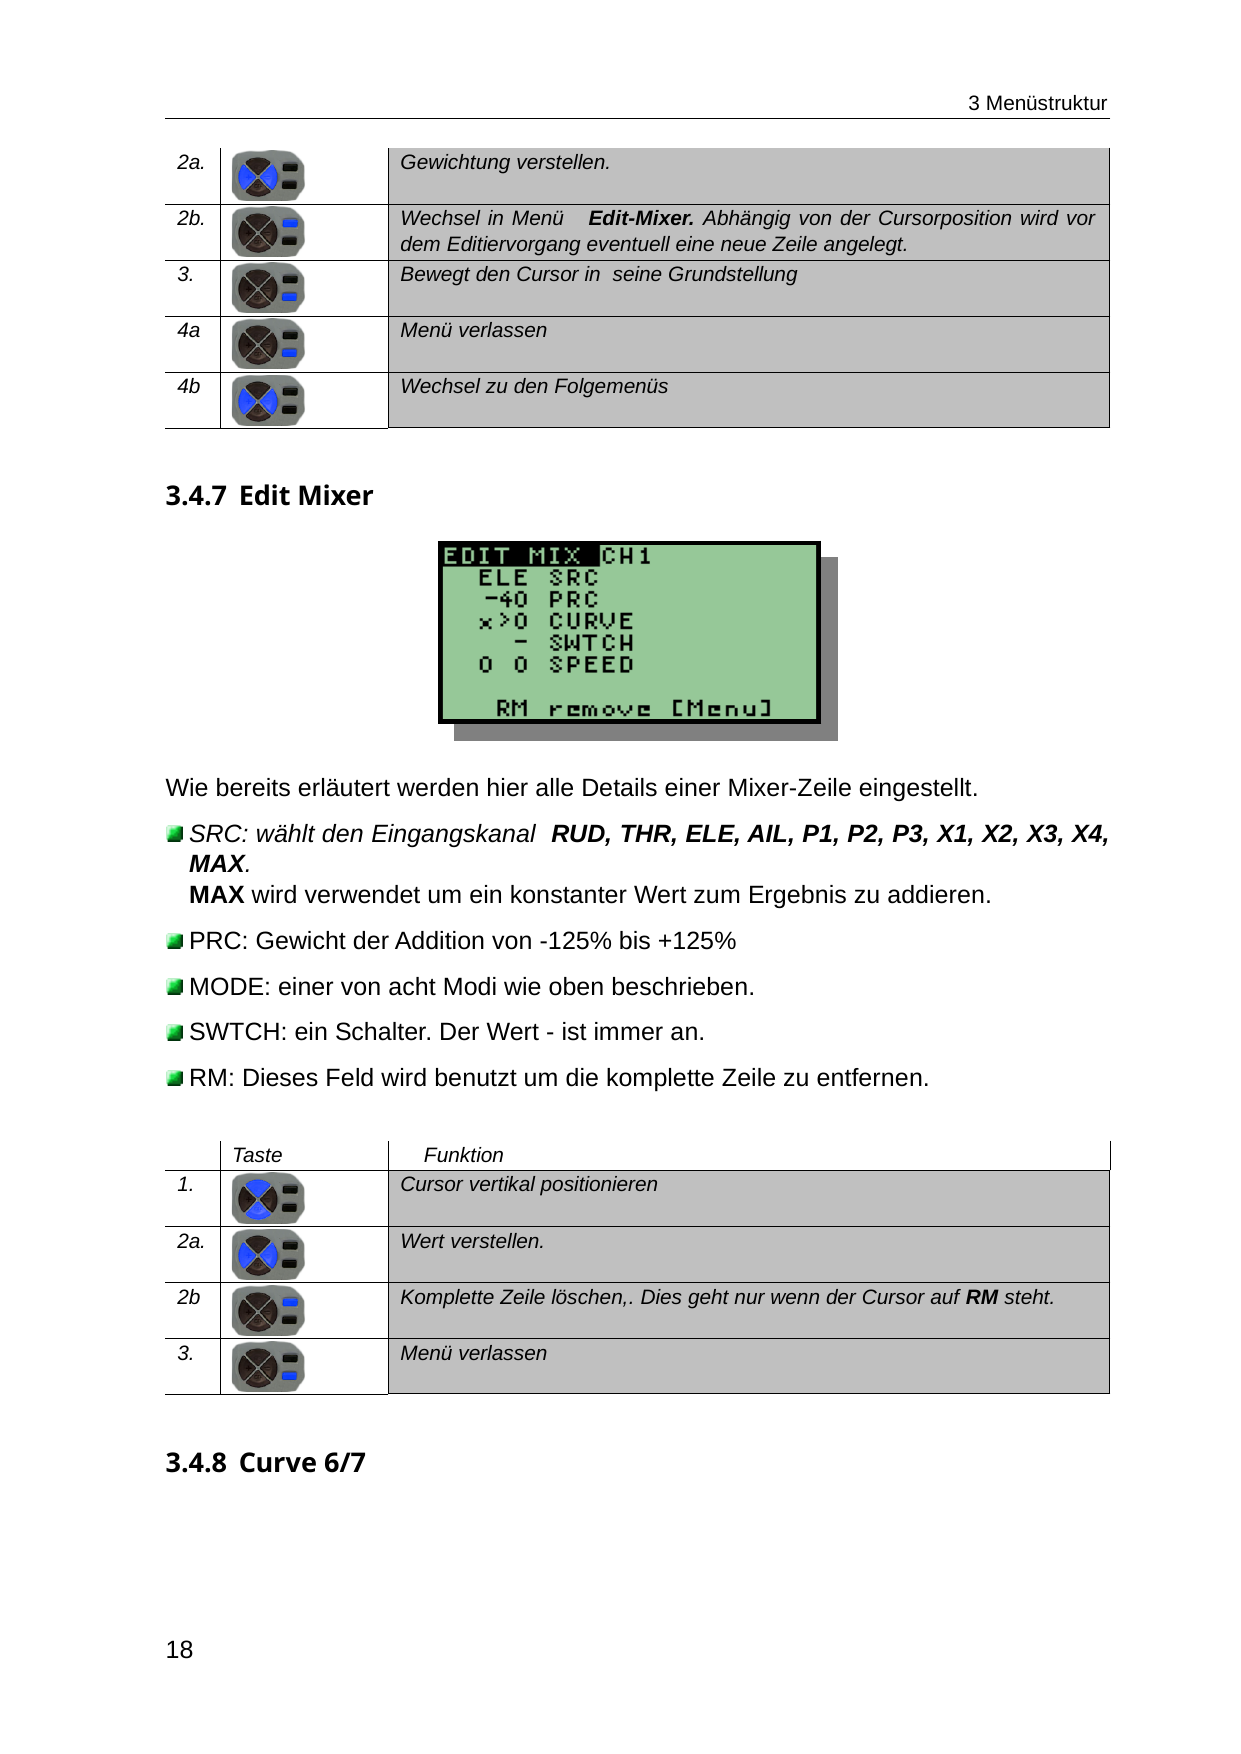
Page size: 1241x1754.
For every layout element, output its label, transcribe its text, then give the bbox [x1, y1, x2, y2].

table_cell 1. [165, 1171, 220, 1226]
table_cell [221, 317, 388, 372]
table_cell 4a [165, 317, 220, 372]
picture [166, 1070, 183, 1086]
table_header Taste [221, 1141, 388, 1170]
table_cell 2b. [165, 205, 220, 260]
table_cell 2a. [165, 1227, 220, 1282]
table_cell Cursor vertikal positionieren [389, 1171, 1109, 1226]
subtitle Edit Mixer [165, 477, 1110, 514]
table_header [165, 1141, 220, 1170]
table_cell [221, 205, 388, 260]
list RM: Dieses Feld wird benutzt um die komplette Zeile zu entfernen. [165, 1064, 1110, 1092]
table_cell Menü verlassen [389, 317, 1109, 372]
table_header Funktion [389, 1141, 1110, 1170]
list PRC: Gewicht der Addition von -125% bis +125% [165, 927, 1110, 955]
text Wie bereits erläutert werden hier alle Details einer Mixer-Zeile eingestellt. [165, 774, 1110, 802]
table_cell Wechsel zu den Folgemenüs [389, 373, 1109, 427]
table_cell [221, 1339, 388, 1394]
table_cell Menü verlassen [389, 1339, 1109, 1393]
table_cell [221, 261, 388, 316]
table_cell 4b [165, 373, 220, 428]
table_cell [221, 1171, 388, 1226]
table_cell Gewichtung verstellen. [389, 148, 1109, 204]
picture [231, 1172, 306, 1224]
list SWTCH: ein Schalter. Der Wert - ist immer an. [165, 1018, 1110, 1046]
picture [231, 262, 306, 313]
picture [231, 206, 306, 257]
picture [231, 318, 306, 369]
picture [442, 545, 817, 719]
table_cell 3. [165, 261, 220, 316]
picture [231, 1285, 306, 1336]
picture [231, 150, 306, 201]
list MODE: einer von acht Modi wie oben beschrieben. [165, 973, 1110, 1001]
table_cell [221, 1227, 388, 1282]
table_cell Wechsel in Menü Edit-Mixer. Abhängig von der Cursorposition wird vor dem Editiervorgang eventuell eine neue Zeile angelegt. [389, 205, 1109, 260]
table_cell Bewegt den Cursor in seine Grundstellung [389, 261, 1109, 316]
table_cell 2a. [165, 148, 220, 204]
picture [231, 1229, 306, 1280]
table_cell [221, 373, 388, 428]
picture [166, 1024, 183, 1041]
table_cell [221, 148, 388, 204]
picture [166, 978, 183, 995]
picture [231, 375, 306, 426]
picture [166, 825, 183, 842]
picture [231, 1341, 306, 1392]
table_cell Wert verstellen. [389, 1227, 1109, 1282]
table_cell 2b [165, 1283, 220, 1338]
table_cell [221, 1283, 388, 1338]
subtitle Curve 6/7 [165, 1443, 1110, 1480]
table_cell Komplette Zeile löschen,. Dies geht nur wenn der Cursor auf RM steht. [389, 1283, 1109, 1338]
table_cell 3. [165, 1339, 220, 1394]
list SRC: wählt den Eingangskanal RUD, THR, ELE, AIL, P1, P2, P3, X1, X2, X3, X4, MAX. MAX wird verwendet um ein konstanter Wert zum Ergebnis zu addieren. [165, 820, 1110, 909]
picture [166, 933, 183, 949]
